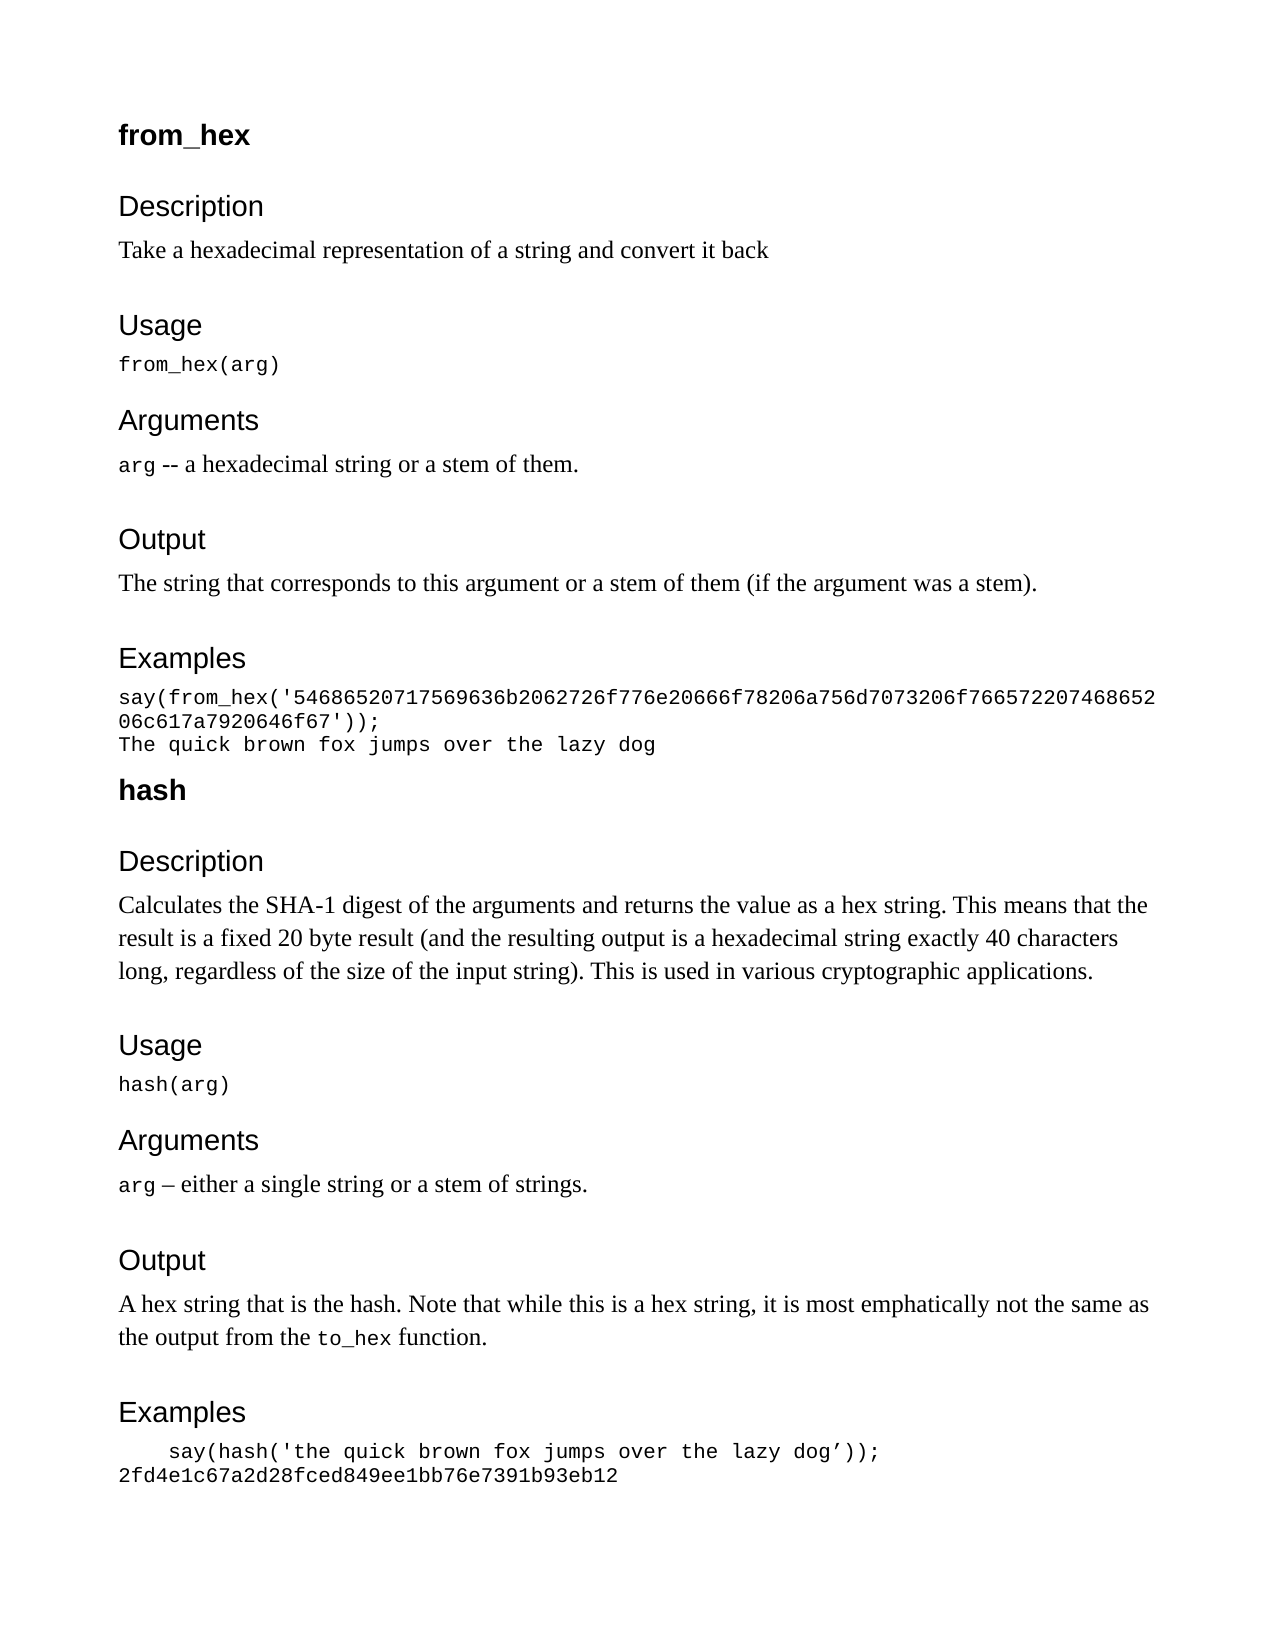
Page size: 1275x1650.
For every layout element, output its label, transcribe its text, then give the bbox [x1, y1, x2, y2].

subtitle Description [118, 189, 1157, 223]
subtitle Output [118, 522, 1157, 556]
text A hex string that is the hash. Note that while this is a hex string, it is most emphatically not the same as the output from the to_hex function. [118, 1289, 1157, 1351]
subtitle from_hex [118, 118, 1157, 152]
text say(hash('the quick brown fox jumps over the lazy dog’)); [118, 1441, 1157, 1465]
text Calculates the SHA-1 digest of the arguments and returns the value as a hex string. This means that the result is a fixed 20 byte result (and the resulting output is a hexadecimal string exactly 40 characters long, regardless of the size of the input string). This is used in various cryptographic applications. [118, 890, 1157, 984]
text from_hex(arg) [118, 354, 1157, 378]
text 2fd4e1c67a2d28fced849ee1bb76e7391b93eb12 [118, 1465, 1157, 1489]
subtitle Usage [118, 308, 1157, 342]
text arg -- a hexadecimal string or a stem of them. [118, 449, 1157, 478]
subtitle Examples [118, 1395, 1157, 1429]
subtitle Arguments [118, 403, 1157, 436]
subtitle Arguments [118, 1123, 1157, 1157]
text arg – either a single string or a stem of strings. [118, 1169, 1157, 1199]
subtitle hash [118, 772, 1157, 806]
text The string that corresponds to this argument or a stem of them (if the argument was a stem). [118, 568, 1157, 597]
subtitle Usage [118, 1028, 1157, 1062]
text The quick brown fox jumps over the lazy dog [118, 734, 1157, 758]
text Take a hexadecimal representation of a string and convert it back [118, 235, 1157, 264]
subtitle Examples [118, 641, 1157, 674]
subtitle Output [118, 1243, 1157, 1276]
text hash(arg) [118, 1074, 1157, 1098]
subtitle Description [118, 844, 1157, 877]
text say(from_hex('54686520717569636b2062726f776e20666f78206a756d7073206f76657220746865206c617a7920646f67')); [118, 687, 1157, 734]
